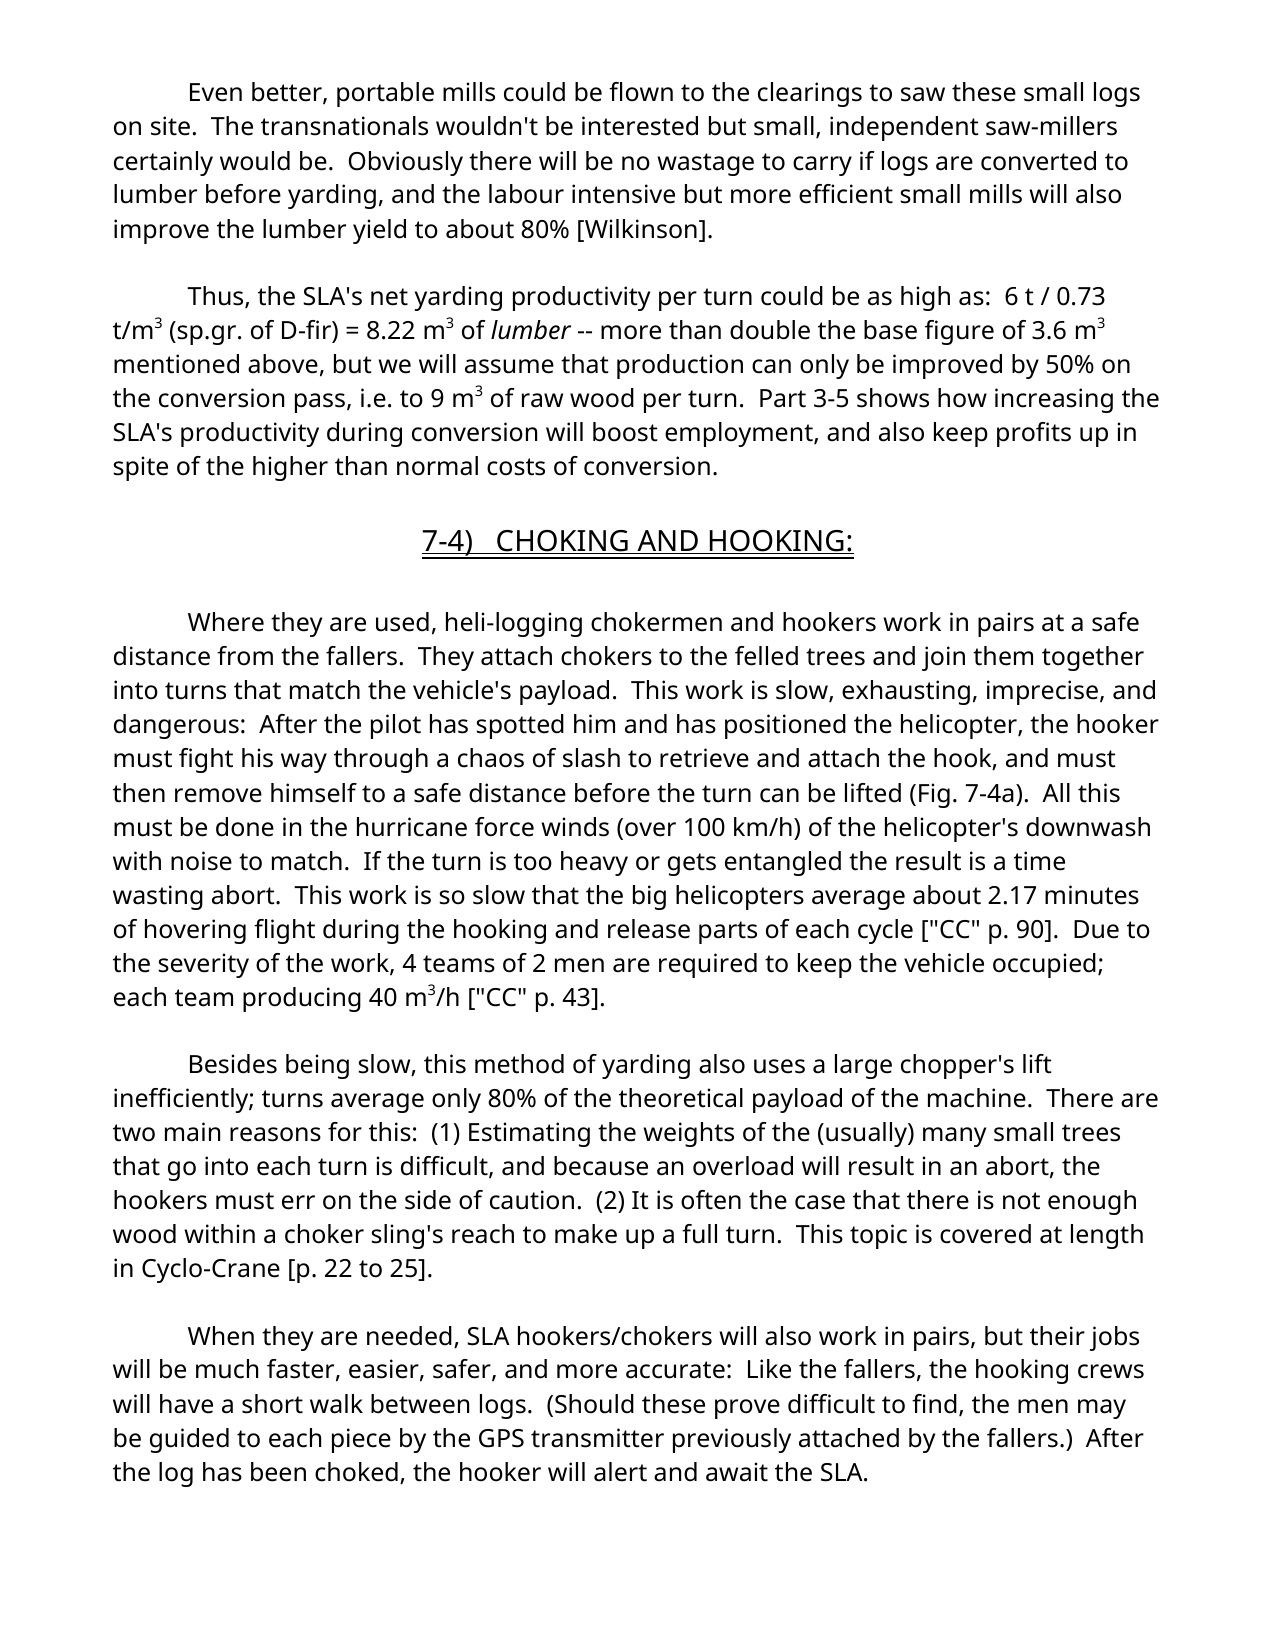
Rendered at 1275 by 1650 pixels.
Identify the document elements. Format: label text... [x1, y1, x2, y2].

text Where they are used, heli-logging chokermen and hookers work in pairs at a safe distance from the fallers. They attach chokers to the felled trees and join them together into turns that match the vehicle's payload. This work is slow, exhausting, imprecise, and dangerous: After the pilot has spotted him and has positioned the helicopter, the hooker must fight his way through a chaos of slash to retrieve and attach the hook, and must then remove himself to a safe distance before the turn can be lifted (Fig. 7-4a). All this must be done in the hurricane force winds (over 100 km/h) of the helicopter's downwash with noise to match. If the turn is too heavy or gets entangled the result is a time wasting abort. This work is so slow that the big helicopters average about 2.17 minutes of hovering flight during the hooking and release parts of each cycle ["CC" p. 90]. Due to the severity of the work, 4 teams of 2 men are required to keep the vehicle occupied; each team producing 40 m3/h ["CC" p. 43]. [112, 605, 1162, 1014]
text Thus, the SLA's net yarding productivity per turn could be as high as: 6 t / 0.73 t/m3 (sp.gr. of D-fir) = 8.22 m3 of lumber -- more than double the base figure of 3.6 m3 mentioned above, but we will assume that production can only be improved by 50% on the conversion pass, i.e. to 9 m3 of raw wood per turn. Part 3-5 shows how increasing the SLA's productivity during conversion will boost employment, and also keep profits up in spite of the higher than normal costs of conversion. [112, 278, 1162, 483]
text Even better, portable mills could be flown to the clearings to saw these small logs on site. The transnationals wouldn't be interested but small, independent saw-millers certainly would be. Obviously there will be no wastage to carry if logs are converted to lumber before yarding, and the labour intensive but more efficient small mills will also improve the lumber yield to about 80% [Wilkinson]. [112, 75, 1162, 245]
text When they are needed, SLA hookers/chokers will also work in pairs, but their jobs will be much faster, easier, safer, and more accurate: Like the fallers, the hooking crews will have a short walk between logs. (Should these prove difficult to find, the men may be guided to each piece by the GPS transmitter previously attached by the fallers.) After the log has been choked, the hooker will alert and await the SLA. [112, 1318, 1162, 1488]
subtitle 7-4) CHOKING AND HOOKING: [112, 520, 1162, 560]
text Besides being slow, this method of yarding also uses a large chopper's lift inefficiently; turns average only 80% of the theoretical payload of the machine. There are two main reasons for this: (1) Estimating the weights of the (usually) many small trees that go into each turn is difficult, and because an overload will result in an abort, the hookers must err on the side of caution. (2) It is often the case that there is not enough wood within a choker sling's reach to make up a full turn. This topic is covered at length in Cyclo-Crane [p. 22 to 25]. [112, 1047, 1162, 1285]
